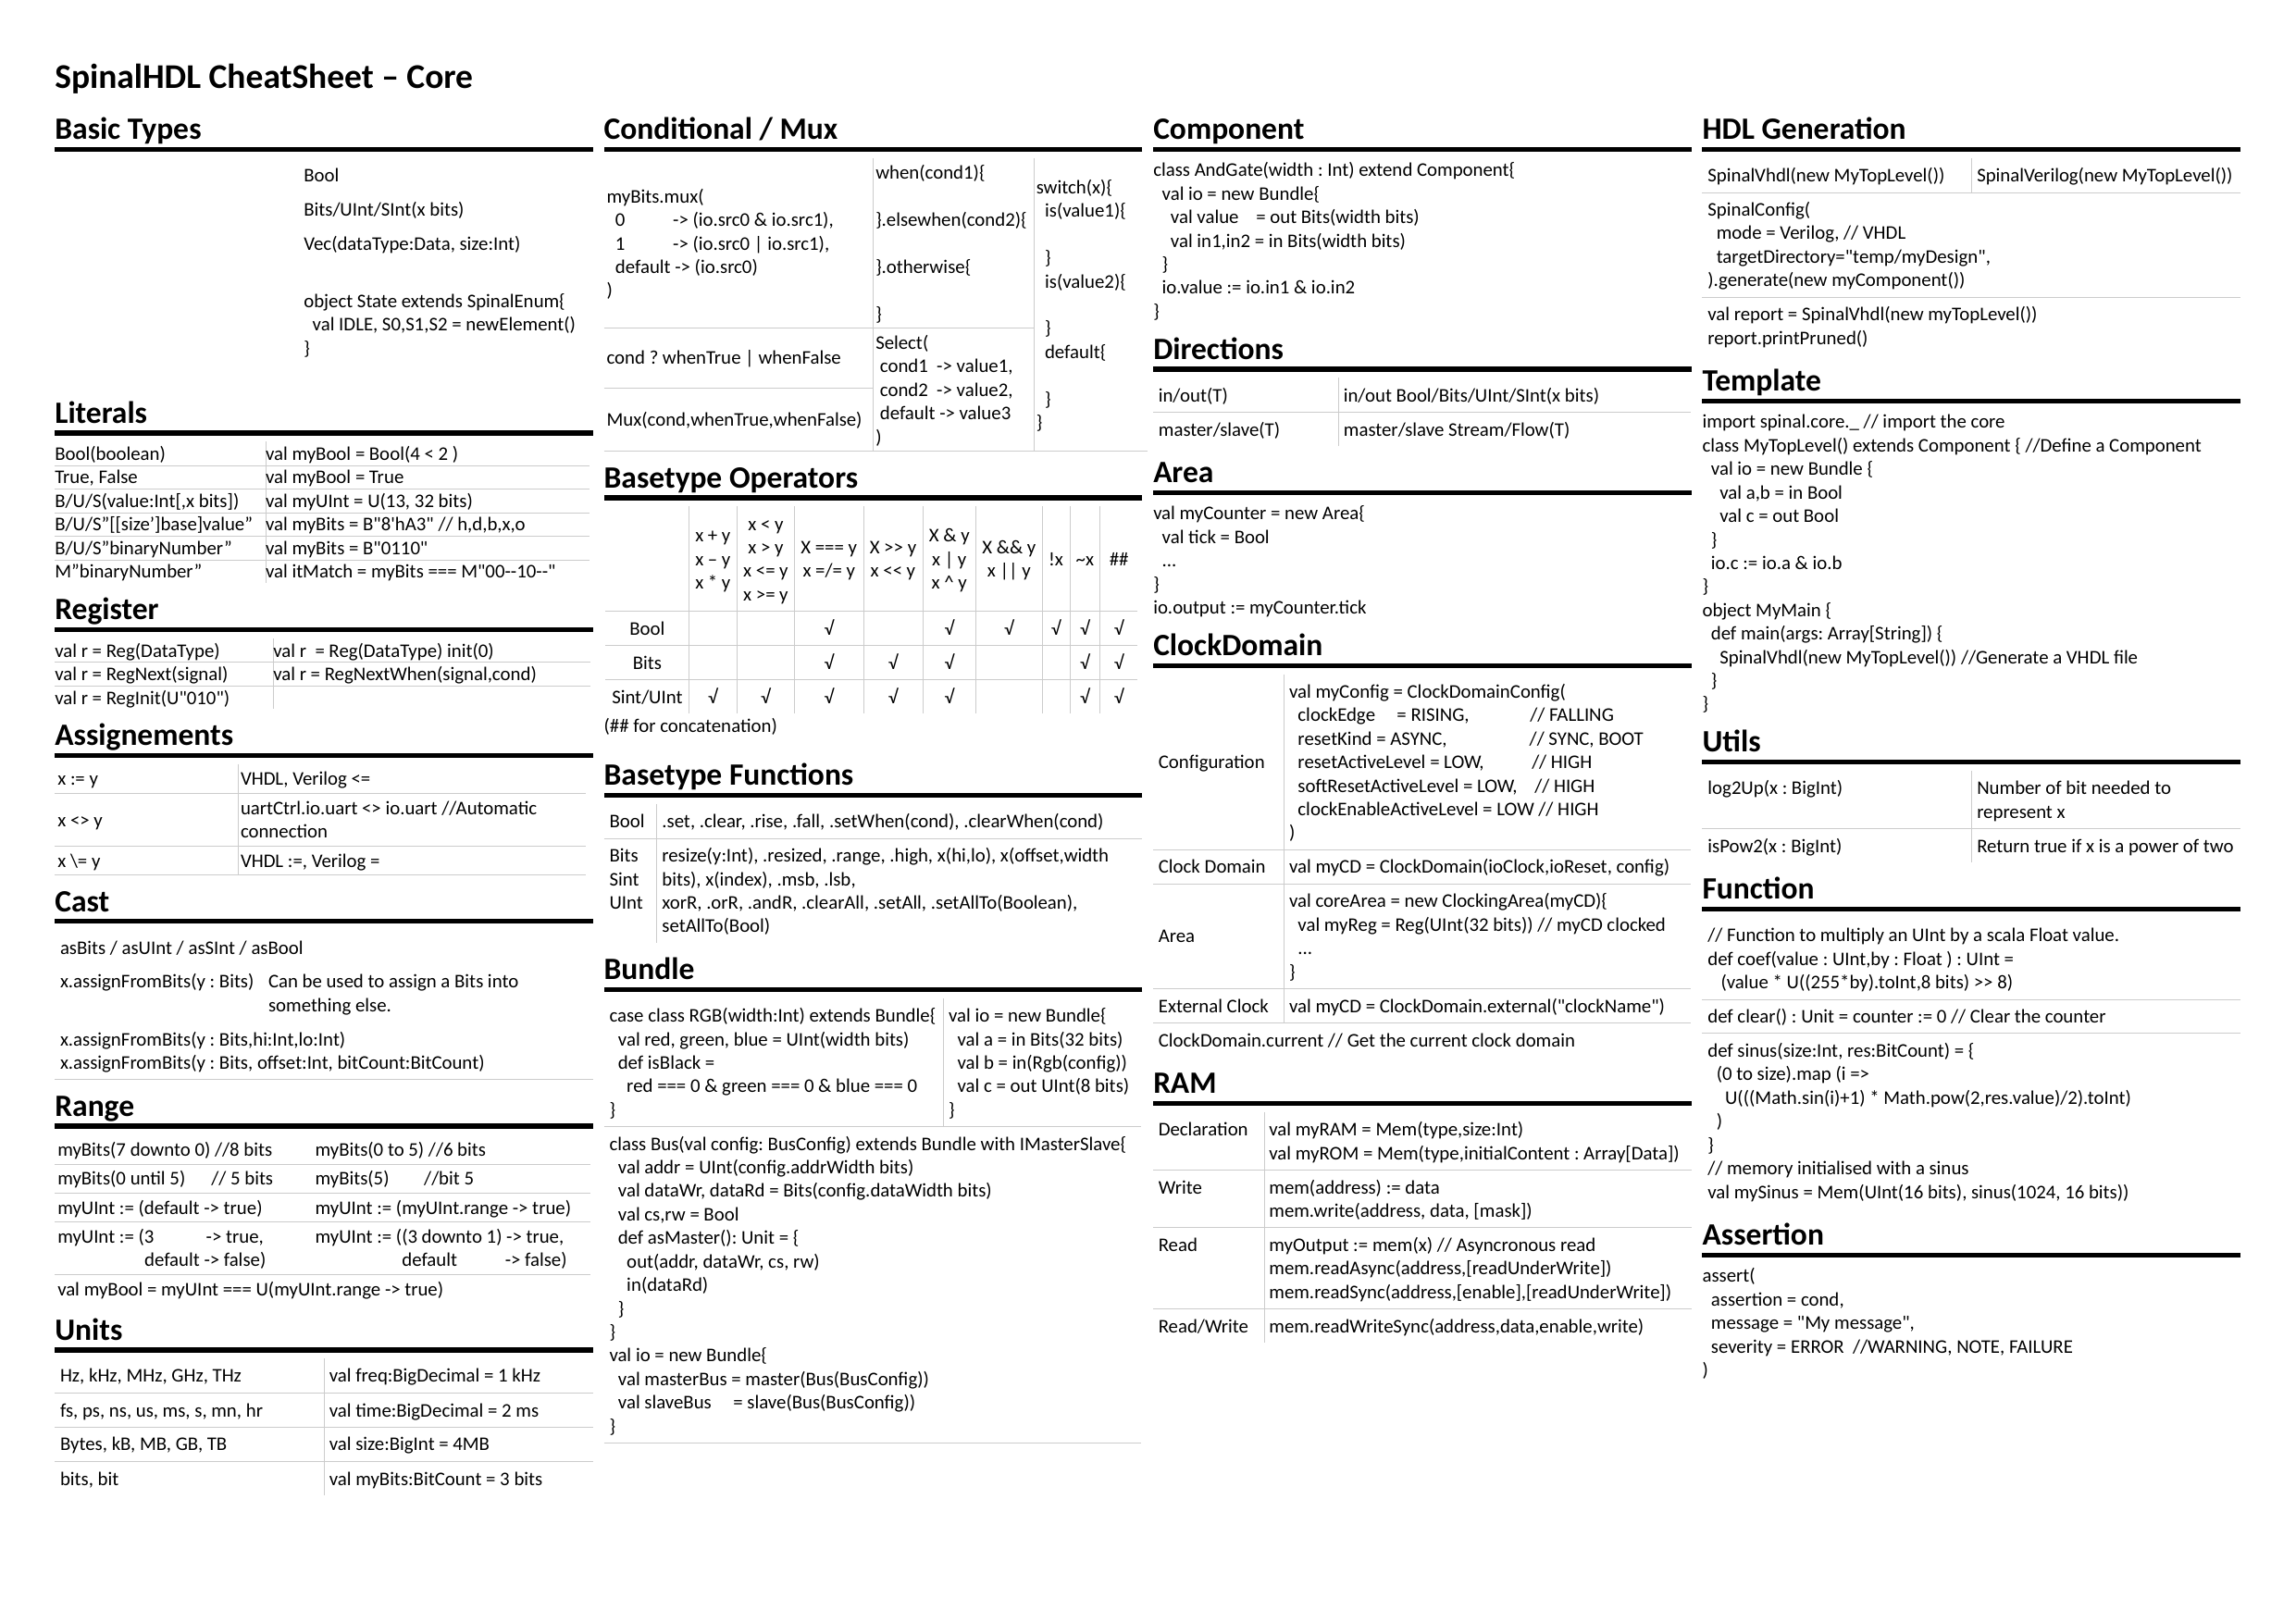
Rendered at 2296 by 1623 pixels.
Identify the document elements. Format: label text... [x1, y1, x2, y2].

text val value = out Bits(width bits) [1153, 204, 1692, 229]
table_cell myOutput := mem(x) // Asyncronous read mem.readAsync(address,[readUnderWrite]) mem.readSync(address,[enable],[readUnderWrite]) [1265, 1228, 1692, 1308]
table_cell [738, 646, 794, 679]
table_cell myUInt := ((3 downto 1) -> true, default -> false) [313, 1222, 590, 1274]
subtitle Bundle [603, 949, 1142, 992]
subtitle Assignements [55, 715, 593, 753]
subtitle Function [1702, 869, 2240, 907]
table_header !x [1043, 506, 1070, 611]
table_cell External Clock [1153, 989, 1284, 1022]
subtitle Literals [55, 392, 593, 430]
table_header x + y x – y x * y [689, 506, 737, 611]
table_cell √ [1043, 612, 1070, 645]
table_cell val report = SpinalVhdl(new myTopLevel()) report.printPruned() [1702, 298, 2240, 354]
table_cell SpinalConfig( mode = Verilog, // VHDL targetDirectory="temp/myDesign", ).generate(new myComponent()) [1702, 193, 2240, 297]
table_cell Mux(cond,whenTrue,whenFalse) [604, 389, 873, 451]
table_cell val myCD = ClockDomain.external("clockName") [1285, 989, 1691, 1022]
table_cell mem.readWriteSync(address,data,enable,write) [1265, 1309, 1692, 1343]
text object MyMain { [1702, 598, 2240, 621]
table_header in/out(T) [1153, 378, 1338, 412]
table_cell Select( cond1 -> value1, cond2 -> value2, default -> value3 ) [874, 328, 1034, 451]
table_cell myUInt := (3 -> true, default -> false) [55, 1222, 312, 1274]
table_cell √ [924, 680, 975, 713]
table_header asBits / asUInt / asSInt / asBool [55, 930, 593, 964]
table_header val myConfig = ClockDomainConfig( clockEdge = RISING, // FALLING resetKind = ASYNC, // SYNC, BOOT resetActiveLevel = LOW, // HIGH softResetActiveLevel = LOW, // HIGH clockEnableActiveLevel = LOW // HIGH ) [1285, 675, 1691, 849]
table_cell √ [864, 680, 923, 713]
table_cell class Bus(val config: BusConfig) extends Bundle with IMasterSlave{ val addr = UInt(config.addrWidth bits) val dataWr, dataRd = Bits(config.dataWidth bits) val cs,rw = Bool def asMaster(): Unit = { out(addr, dataWr, cs, rw) in(dataRd) } } val io = new Bundle{ val masterBus = master(Bus(BusConfig)) val slaveBus = slave(Bus(BusConfig)) } [604, 1127, 1141, 1443]
text io.output := myCounter.tick [1153, 595, 1692, 619]
table_cell master/slave Stream/Flow(T) [1339, 413, 1691, 446]
text import spinal.core._ // import the core [1702, 410, 2240, 433]
table_header Declaration [1153, 1112, 1264, 1170]
table_cell Read [1153, 1228, 1264, 1308]
table_cell Read/Write [1153, 1309, 1264, 1343]
table_cell val coreArea = new ClockingArea(myCD){ val myReg = Reg(UInt(32 bits)) // myCD clocked ... } [1285, 885, 1691, 988]
subtitle Assertion [1702, 1215, 2240, 1253]
table_cell fs, ps, ns, us, ms, s, mn, hr [55, 1394, 324, 1427]
subtitle Cast [55, 881, 593, 919]
subtitle Units [55, 1309, 593, 1347]
subtitle Area [1153, 452, 1692, 490]
table_cell [1043, 646, 1070, 679]
table_cell True, False [55, 466, 266, 489]
table_header Bool [604, 804, 656, 838]
subtitle Utils [1702, 722, 2240, 760]
subtitle Component [1153, 109, 1692, 147]
table_header myBits(0 to 5) //6 bits [313, 1134, 590, 1163]
subtitle Template [1702, 361, 2240, 399]
table_header X & y x | y x ^ y [924, 506, 975, 611]
table_cell [689, 612, 737, 645]
text io.c := io.a & io.b [1702, 551, 2240, 575]
table_cell val itMatch = myBits === M"00--10--" [267, 561, 590, 583]
table_cell x.assignFromBits(y : Bits) [55, 964, 263, 1022]
table_cell √ [795, 612, 863, 645]
table_header ~x [1071, 506, 1099, 611]
table_cell myUInt := (default -> true) [55, 1194, 312, 1221]
text } [1702, 575, 2240, 598]
subtitle Basic Types [55, 109, 593, 147]
table_cell √ [1071, 680, 1099, 713]
table_header when(cond1){ }.elsewhen(cond2){ }.otherwise{ } [874, 158, 1034, 328]
subtitle Range [55, 1086, 593, 1123]
table_cell B/U/S”binaryNumber” [55, 537, 266, 559]
table_header myBits.mux( 0 -> (io.src0 & io.src1), 1 -> (io.src0 | io.src1), default -> (io.src0) ) [604, 158, 873, 328]
subtitle ClockDomain [1153, 626, 1692, 663]
table_header val myBool = Bool(4 < 2 ) [267, 441, 590, 465]
table_cell myUInt := (myUInt.range -> true) [313, 1194, 590, 1221]
text ... [1153, 548, 1692, 572]
table_cell x \= y [55, 847, 238, 874]
table_cell √ [738, 680, 794, 713]
table_header Configuration [1153, 675, 1284, 849]
table_cell [976, 646, 1042, 679]
table_cell B/U/S”[[size’]base]value” [55, 514, 266, 536]
table_header [605, 506, 689, 611]
text assert( [1702, 1264, 2240, 1287]
table_header in/out Bool/Bits/UInt/SInt(x bits) [1339, 378, 1691, 412]
table_header log2Up(x : BigInt) [1702, 771, 1971, 828]
table_cell Bool [605, 612, 689, 645]
table_cell val myCD = ClockDomain(ioClock,ioReset, config) [1285, 850, 1691, 884]
text (## for concatenation) [603, 713, 1142, 737]
table_header Hz, kHz, MHz, GHz, THz [55, 1358, 324, 1393]
table_header [55, 158, 298, 386]
table_cell val r = RegNextWhen(signal,cond) [274, 663, 590, 686]
table_cell Sint/UInt [605, 680, 689, 713]
table_cell [1043, 680, 1070, 713]
text val in1,in2 = in Bits(width bits) [1153, 229, 1692, 252]
table_cell Area [1153, 885, 1284, 988]
text def main(args: Array[String]) { [1702, 621, 2240, 645]
text class MyTopLevel() extends Component { //Define a Component [1702, 433, 2240, 456]
text } [1153, 299, 1692, 322]
table_cell Write [1153, 1171, 1264, 1227]
table_header X >> y x << y [864, 506, 923, 611]
table_header Number of bit needed to represent x [1972, 771, 2240, 828]
table_cell √ [1071, 612, 1099, 645]
text io.value := io.in1 & io.in2 [1153, 276, 1692, 299]
text val a,b = in Bool [1702, 480, 2240, 503]
table_cell val myBits = B"0110" [267, 537, 590, 559]
table_header X === y x =/= y [795, 506, 863, 611]
table_cell def sinus(size:Int, res:BitCount) = { (0 to size).map (i => U(((Math.sin(i)+1) * Math.pow(2,res.value)/2).toInt) ) } // memory initialised with a sinus val mySinus = Mem(UInt(16 bits), sinus(1024, 16 bits)) [1702, 1034, 2240, 1208]
table_cell M”binaryNumber” [55, 561, 266, 583]
text ) [1702, 1357, 2240, 1381]
text } [1702, 692, 2240, 715]
table_header val myRAM = Mem(type,size:Int) val myROM = Mem(type,initialContent : Array[Data]) [1265, 1112, 1692, 1170]
table_cell √ [976, 612, 1042, 645]
table_cell B/U/S(value:Int[,x bits]) [55, 489, 266, 512]
table_cell √ [1100, 646, 1137, 679]
text } [1702, 527, 2240, 551]
table_cell mem(address) := data mem.write(address, data, [mask]) [1265, 1171, 1692, 1227]
table_header val freq:BigDecimal = 1 kHz [325, 1358, 593, 1393]
table_cell Bits [605, 646, 689, 679]
table_cell val myBits:BitCount = 3 bits [325, 1462, 593, 1495]
table_cell uartCtrl.io.uart <> io.uart //Automatic connection [239, 794, 586, 846]
table_cell [689, 646, 737, 679]
subtitle Register [55, 589, 593, 627]
table_header val r = Reg(DataType) [55, 638, 273, 662]
table_cell x <> y [55, 794, 238, 846]
table_cell √ [1100, 680, 1137, 713]
text val myCounter = new Area{ [1153, 502, 1692, 525]
table_cell √ [864, 646, 923, 679]
table_cell myBits(0 until 5) // 5 bits [55, 1165, 312, 1193]
table_cell Bits/UInt/SInt(x bits) [298, 192, 590, 226]
text } [1153, 572, 1692, 595]
table_header .set, .clear, .rise, .fall, .setWhen(cond), .clearWhen(cond) [657, 804, 1142, 838]
table_header SpinalVerilog(new MyTopLevel()) [1972, 158, 2240, 192]
table_cell cond ? whenTrue | whenFalse [604, 328, 873, 387]
table_header val io = new Bundle{ val a = in Bits(32 bits) val b = in(Rgb(config)) val c = out UInt(8 bits) } [944, 998, 1141, 1126]
table_cell isPow2(x : BigInt) [1702, 829, 1971, 862]
table_cell x.assignFromBits(y : Bits,hi:Int,lo:Int) x.assignFromBits(y : Bits, offset:Int, bitCount:BitCount) [55, 1022, 593, 1079]
table_header SpinalVhdl(new MyTopLevel()) [1702, 158, 1971, 192]
text val tick = Bool [1153, 525, 1692, 548]
subtitle Basetype Functions [603, 755, 1142, 798]
text assertion = cond, [1702, 1287, 2240, 1310]
table_cell def clear() : Unit = counter := 0 // Clear the counter [1702, 1000, 2240, 1033]
subtitle RAM [1153, 1063, 1692, 1101]
table_cell VHDL :=, Verilog = [239, 847, 586, 874]
table_header ## [1100, 506, 1137, 611]
text message = "My message", [1702, 1310, 2240, 1334]
table_cell √ [1100, 612, 1137, 645]
table_cell object State extends SpinalEnum{ val IDLE, S0,S1,S2 = newElement() } [298, 260, 590, 386]
subtitle HDL Generation [1702, 109, 2240, 147]
table_cell [976, 680, 1042, 713]
table_cell Return true if x is a power of two [1972, 829, 2240, 862]
table_cell √ [795, 680, 863, 713]
table_cell √ [924, 646, 975, 679]
text } [1702, 668, 2240, 692]
table_cell √ [1071, 646, 1099, 679]
table_header Bool(boolean) [55, 441, 266, 465]
table_cell Vec(dataType:Data, size:Int) [298, 226, 590, 260]
table_cell val time:BigDecimal = 2 ms [325, 1394, 593, 1427]
table_header // Function to multiply an UInt by a scala Float value. def coef(value : UInt,by : Float ) : UInt = (value * U((255*by).toInt,8 bits) >> 8) [1702, 918, 2240, 998]
table_cell √ [924, 612, 975, 645]
table_cell Bits Sint UInt [604, 839, 656, 943]
table_cell Can be used to assign a Bits into something else. [263, 964, 593, 1022]
table_header Bool [298, 158, 590, 192]
table_cell [738, 612, 794, 645]
table_cell Clock Domain [1153, 850, 1284, 884]
table_header x < y x > y x <= y x >= y [738, 506, 794, 611]
table_cell [864, 612, 923, 645]
table_cell bits, bit [55, 1462, 324, 1495]
table_cell master/slave(T) [1153, 413, 1338, 446]
table_cell ClockDomain.current // Get the current clock domain [1153, 1023, 1691, 1057]
text severity = ERROR //WARNING, NOTE, FAILURE [1702, 1334, 2240, 1357]
table_header val r = Reg(DataType) init(0) [274, 638, 590, 662]
table_cell val myBool = myUInt === U(myUInt.range -> true) [55, 1275, 590, 1303]
table_cell √ [689, 680, 737, 713]
table_cell Bytes, kB, MB, GB, TB [55, 1428, 324, 1461]
table_header switch(x){ is(value1){ } is(value2){ } default{ } } [1035, 158, 1148, 451]
table_cell val myUInt = U(13, 32 bits) [267, 489, 590, 512]
subtitle Basetype Operators [603, 457, 1142, 501]
subtitle Conditional / Mux [603, 109, 1142, 152]
table_cell val size:BigInt = 4MB [325, 1428, 593, 1461]
table_cell [274, 687, 590, 709]
text val c = out Bool [1702, 503, 2240, 527]
text } [1153, 252, 1692, 276]
text class AndGate(width : Int) extend Component{ [1153, 158, 1692, 181]
table_header VHDL, Verilog <= [239, 764, 586, 793]
table_header myBits(7 downto 0) //8 bits [55, 1134, 312, 1163]
table_cell myBits(5) //bit 5 [313, 1165, 590, 1193]
table_header X && y x || y [976, 506, 1042, 611]
table_header x := y [55, 764, 238, 793]
table_cell val r = RegInit(U"010") [55, 687, 273, 709]
text val io = new Bundle { [1702, 456, 2240, 480]
table_header case class RGB(width:Int) extends Bundle{ val red, green, blue = UInt(width bits) def isBlack = red === 0 & green === 0 & blue === 0 } [604, 998, 943, 1126]
text val io = new Bundle{ [1153, 181, 1692, 204]
subtitle Directions [1153, 329, 1692, 366]
table_cell √ [795, 646, 863, 679]
table_cell val myBool = True [267, 466, 590, 489]
table_cell val r = RegNext(signal) [55, 663, 273, 686]
table_cell val myBits = B"8'hA3" // h,d,b,x,o [267, 514, 590, 536]
table_cell resize(y:Int), .resized, .range, .high, x(hi,lo), x(offset,width bits), x(index), .msb, .lsb, xorR, .orR, .andR, .clearAll, .setAll, .setAllTo(Boolean), setAllTo(Bool) [657, 839, 1142, 943]
text SpinalVhdl(new MyTopLevel()) //Generate a VHDL file [1702, 645, 2240, 668]
